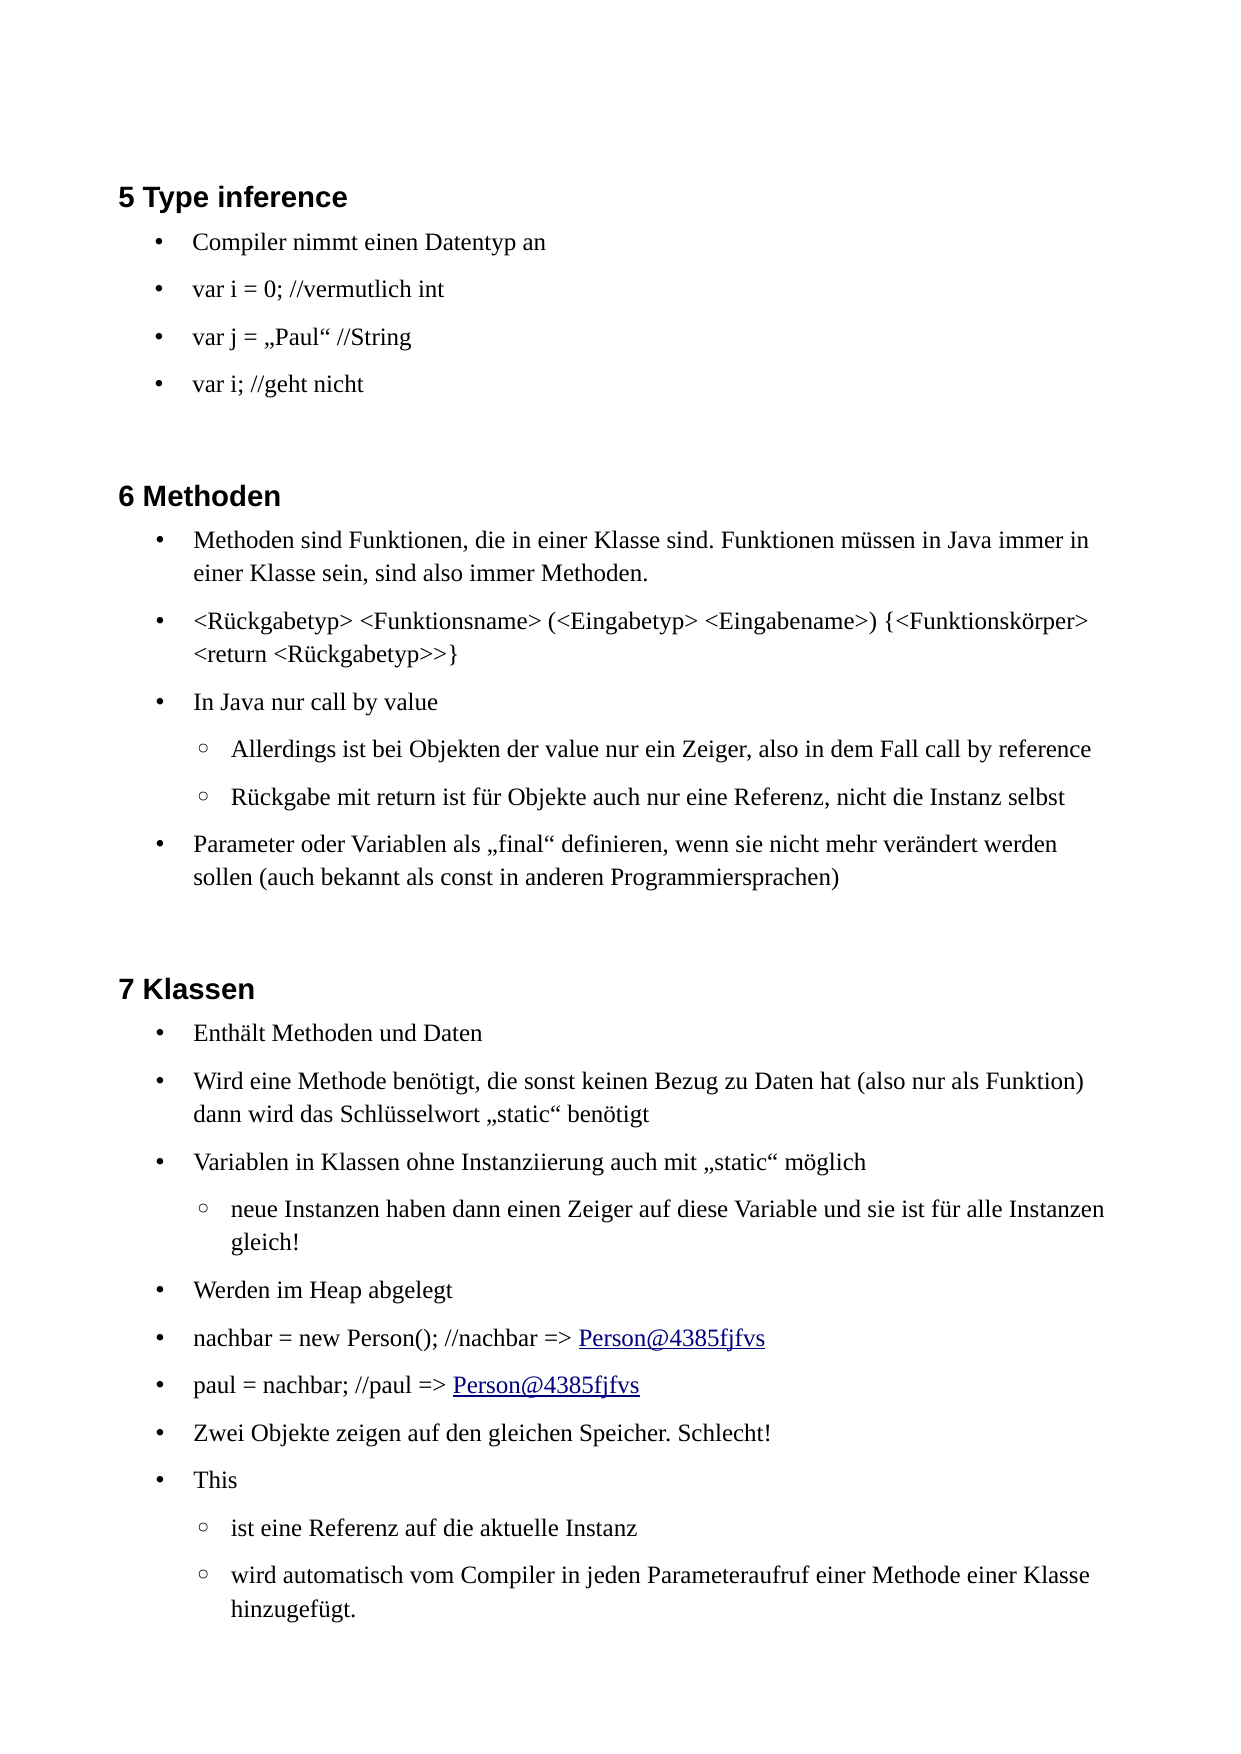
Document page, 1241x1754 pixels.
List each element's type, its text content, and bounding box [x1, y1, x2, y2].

list Enthält Methoden und Daten [156, 1018, 1122, 1047]
list <Rückgabetyp> <Funktionsname> (<Eingabetyp> <Eingabename>) {<Funktionskörper> <return <Rückgabetyp>>} [156, 606, 1122, 668]
subtitle 6 Methoden [118, 479, 1122, 513]
list Zwei Objekte zeigen auf den gleichen Speicher. Schlecht! [156, 1418, 1122, 1447]
list Methoden sind Funktionen, die in einer Klasse sind. Funktionen müssen in Java immer in einer Klasse sein, sind also immer Methoden. [156, 525, 1122, 587]
list var i = 0; //vermutlich int [154, 274, 1122, 303]
list ist eine Referenz auf die aktuelle Instanz [193, 1513, 1122, 1542]
subtitle 7 Klassen [118, 972, 1122, 1006]
subtitle 5 Type inference [118, 180, 1122, 214]
list var j = „Paul“ //String [154, 322, 1122, 351]
list Werden im Heap abgelegt [156, 1275, 1122, 1304]
list Wird eine Methode benötigt, die sonst keinen Bezug zu Daten hat (also nur als Funktion) dann wird das Schlüsselwort „static“ benötigt [156, 1066, 1122, 1128]
list wird automatisch vom Compiler in jeden Parameteraufruf einer Methode einer Klasse hinzugefügt. [193, 1561, 1122, 1622]
list Compiler nimmt einen Datentyp an [154, 227, 1122, 255]
list paul = nachbar; //paul => Person@4385fjfvs [156, 1370, 1122, 1399]
list In Java nur call by value [156, 687, 1122, 715]
list Allerdings ist bei Objekten der value nur ein Zeiger, also in dem Fall call by reference [193, 734, 1122, 763]
list nachbar = new Person(); //nachbar => Person@4385fjfvs [156, 1323, 1122, 1351]
list This [156, 1465, 1122, 1494]
list Variablen in Klassen ohne Instanziierung auch mit „static“ möglich [156, 1147, 1122, 1176]
list Rückgabe mit return ist für Objekte auch nur eine Referenz, nicht die Instanz selbst [193, 782, 1122, 811]
list Parameter oder Variablen als „final“ definieren, wenn sie nicht mehr verändert werden sollen (auch bekannt als const in anderen Programmiersprachen) [156, 829, 1122, 891]
list neue Instanzen haben dann einen Zeiger auf diese Variable und sie ist für alle Instanzen gleich! [193, 1194, 1122, 1256]
list var i; //geht nicht [154, 369, 1122, 398]
